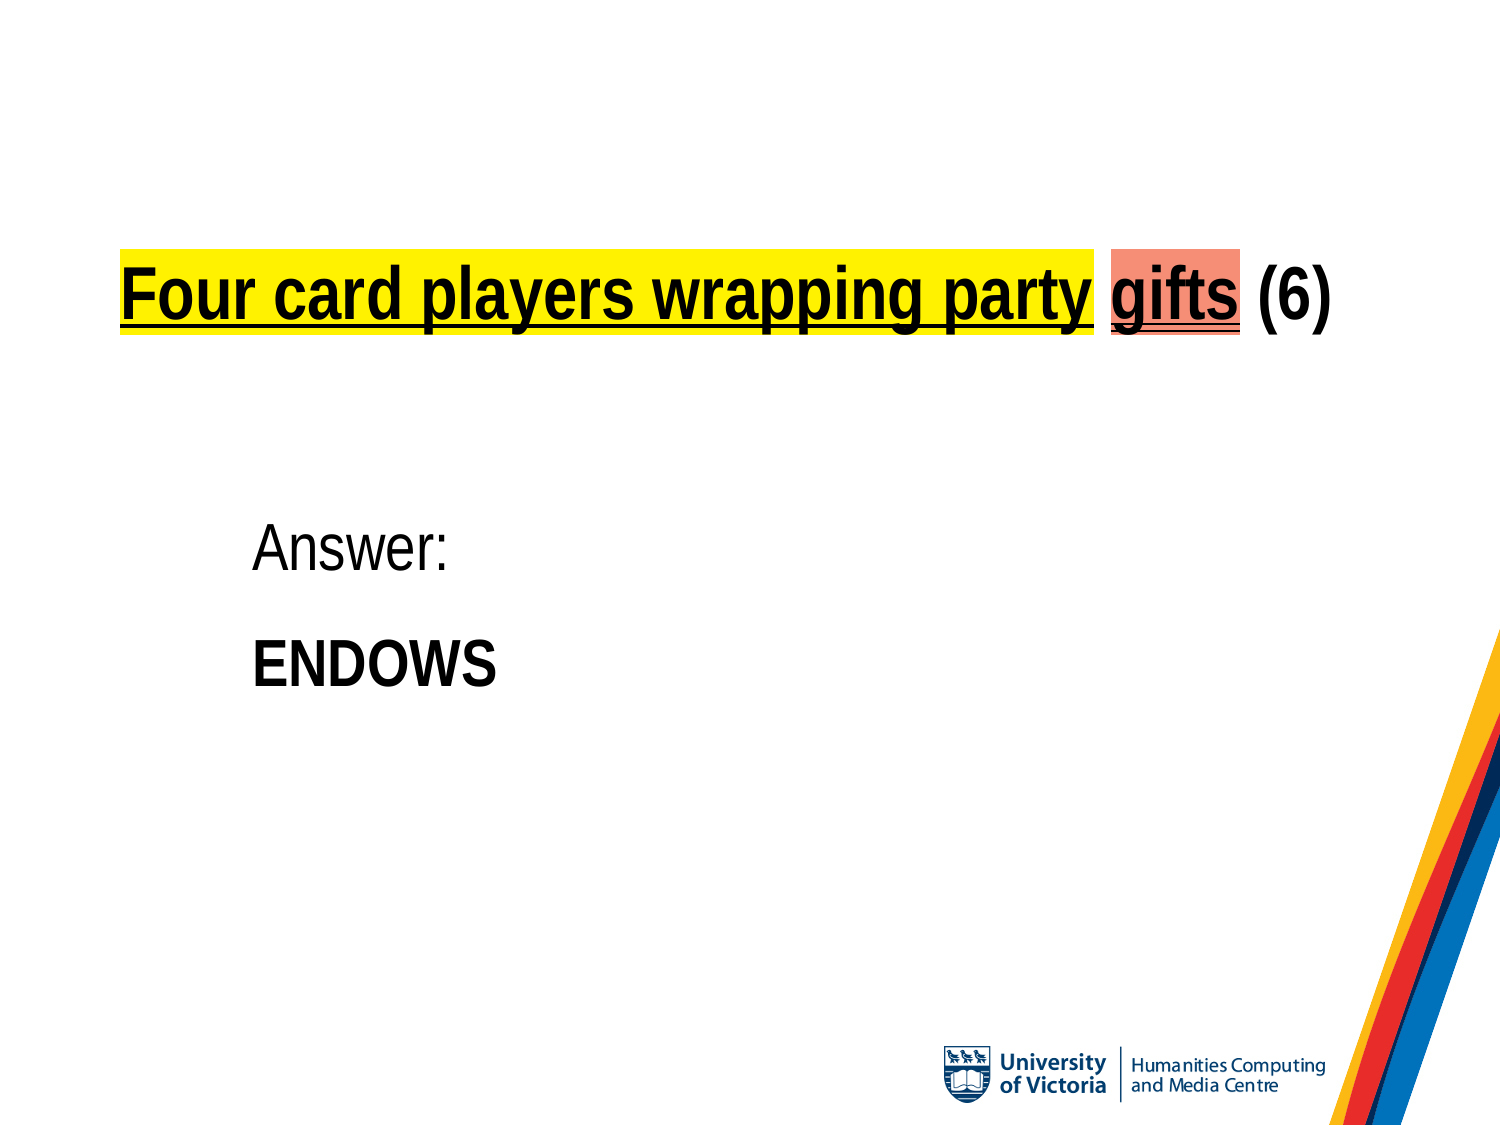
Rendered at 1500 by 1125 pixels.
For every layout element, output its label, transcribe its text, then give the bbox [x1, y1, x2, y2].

list Answer: ENDOWS [181, 507, 1209, 1015]
picture [0, 0, 1500, 1125]
title Four card players wrapping party gifts (6) [120, 198, 1380, 386]
